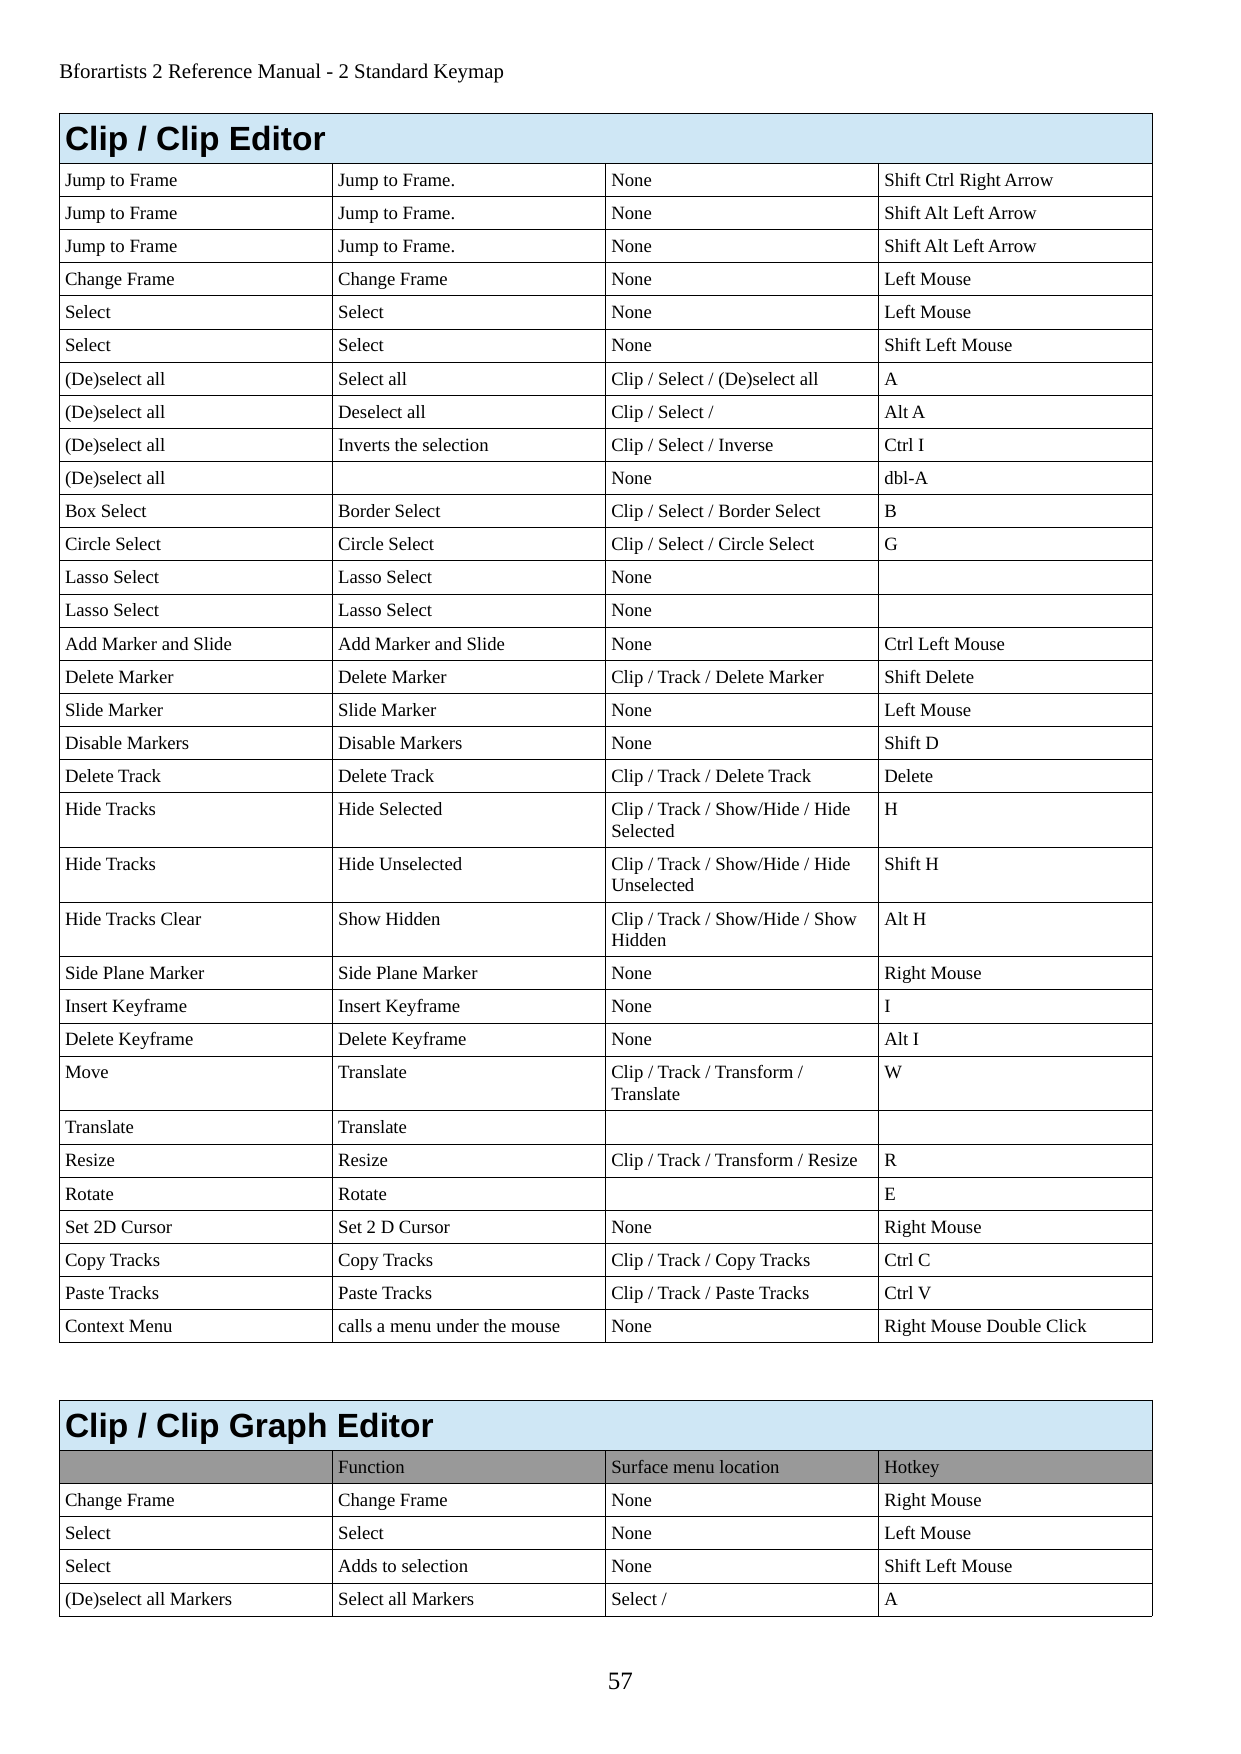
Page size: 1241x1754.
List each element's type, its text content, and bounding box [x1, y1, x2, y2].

table_cell Hide Tracks [60, 848, 332, 902]
table_cell None [606, 561, 878, 593]
table_cell Lasso Select [60, 561, 332, 593]
table_cell Clip / Select / Inverse [606, 429, 878, 461]
table_cell Clip / Select / [606, 396, 878, 428]
table_cell None [606, 990, 878, 1022]
table_cell Shift Left Mouse [879, 1550, 1152, 1582]
table_cell Resize [333, 1145, 605, 1177]
table_cell Delete Track [333, 760, 605, 792]
table_cell Hide Tracks Clear [60, 903, 332, 956]
table_cell None [606, 595, 878, 627]
table_cell Jump to Frame [60, 230, 332, 262]
table_cell Set 2 D Cursor [333, 1211, 605, 1243]
table_cell [333, 462, 605, 494]
table_cell Clip / Select / (De)select all [606, 363, 878, 395]
table_cell None [606, 694, 878, 726]
table_cell None [606, 330, 878, 362]
table_cell Clip / Track / Transform / Resize [606, 1145, 878, 1177]
table_cell Copy Tracks [333, 1244, 605, 1276]
table_cell Change Frame [333, 263, 605, 295]
table_cell Select [333, 1517, 605, 1549]
table_cell Shift Alt Left Arrow [879, 197, 1152, 229]
table_cell None [606, 263, 878, 295]
table_cell Hide Selected [333, 793, 605, 847]
table_cell Ctrl V [879, 1277, 1152, 1309]
table_cell Delete Track [60, 760, 332, 792]
table_cell Border Select [333, 495, 605, 527]
table_cell Shift D [879, 727, 1152, 759]
table_cell Disable Markers [333, 727, 605, 759]
table_cell Lasso Select [333, 595, 605, 627]
table_cell [879, 595, 1152, 627]
table_cell dbl-A [879, 462, 1152, 494]
table_cell E [879, 1178, 1152, 1210]
table_cell None [606, 957, 878, 989]
table_cell Alt A [879, 396, 1152, 428]
table_cell [606, 1178, 878, 1210]
table_cell Paste Tracks [60, 1277, 332, 1309]
table_cell Jump to Frame. [333, 197, 605, 229]
table_cell Shift Alt Left Arrow [879, 230, 1152, 262]
table_cell Ctrl C [879, 1244, 1152, 1276]
table_cell Clip / Track / Transform / Translate [606, 1057, 878, 1110]
table_cell A [879, 363, 1152, 395]
table_cell (De)select all Markers [60, 1584, 332, 1616]
table_cell Insert Keyframe [333, 990, 605, 1022]
table_cell Left Mouse [879, 263, 1152, 295]
table_header Clip / Clip Graph Editor [60, 1401, 1152, 1450]
table_cell Inverts the selection [333, 429, 605, 461]
table_cell Right Mouse Double Click [879, 1310, 1152, 1342]
table_cell Right Mouse [879, 1484, 1152, 1516]
table_cell Function [333, 1451, 605, 1483]
table_cell Translate [60, 1111, 332, 1143]
table_cell (De)select all [60, 429, 332, 461]
table_cell Shift Left Mouse [879, 330, 1152, 362]
table_cell Select [60, 1550, 332, 1582]
table_cell B [879, 495, 1152, 527]
table_cell None [606, 296, 878, 328]
table_cell A [879, 1584, 1152, 1616]
table_cell Shift Delete [879, 661, 1152, 693]
table_cell Select all [333, 363, 605, 395]
table_cell Left Mouse [879, 694, 1152, 726]
table_cell Adds to selection [333, 1550, 605, 1582]
table_cell Resize [60, 1145, 332, 1177]
table_cell Select [333, 330, 605, 362]
table_cell Slide Marker [60, 694, 332, 726]
table_cell Clip / Track / Delete Marker [606, 661, 878, 693]
table_cell Clip / Track / Show/Hide / Show Hidden [606, 903, 878, 956]
table_cell Move [60, 1057, 332, 1110]
table_cell Select [60, 296, 332, 328]
table_cell Circle Select [60, 528, 332, 560]
table_cell Right Mouse [879, 957, 1152, 989]
table_cell Delete [879, 760, 1152, 792]
table_cell Circle Select [333, 528, 605, 560]
table_cell Clip / Track / Show/Hide / Hide Selected [606, 793, 878, 847]
table_cell Ctrl I [879, 429, 1152, 461]
table_cell None [606, 462, 878, 494]
table_cell Clip / Track / Copy Tracks [606, 1244, 878, 1276]
table_cell None [606, 197, 878, 229]
table_cell Clip / Track / Delete Track [606, 760, 878, 792]
table_cell Translate [333, 1111, 605, 1143]
table_cell Right Mouse [879, 1211, 1152, 1243]
table_cell Delete Marker [333, 661, 605, 693]
table_cell Rotate [333, 1178, 605, 1210]
table_cell W [879, 1057, 1152, 1110]
table_cell Paste Tracks [333, 1277, 605, 1309]
table_cell Delete Marker [60, 661, 332, 693]
table_cell G [879, 528, 1152, 560]
table_cell Disable Markers [60, 727, 332, 759]
table_cell Clip / Track / Paste Tracks [606, 1277, 878, 1309]
table_cell Select [60, 1517, 332, 1549]
table_cell [606, 1111, 878, 1143]
table_cell (De)select all [60, 396, 332, 428]
table_cell Rotate [60, 1178, 332, 1210]
table_cell None [606, 1484, 878, 1516]
table_cell Shift Ctrl Right Arrow [879, 164, 1152, 196]
table_cell Hide Tracks [60, 793, 332, 847]
table_cell [879, 1111, 1152, 1143]
table_cell calls a menu under the mouse [333, 1310, 605, 1342]
table_cell Clip / Select / Border Select [606, 495, 878, 527]
table_cell Lasso Select [333, 561, 605, 593]
table_cell Ctrl Left Mouse [879, 628, 1152, 660]
table_cell Clip / Select / Circle Select [606, 528, 878, 560]
table_cell Add Marker and Slide [60, 628, 332, 660]
table_cell None [606, 164, 878, 196]
table_cell Context Menu [60, 1310, 332, 1342]
table_cell Insert Keyframe [60, 990, 332, 1022]
table_cell Change Frame [333, 1484, 605, 1516]
table_cell None [606, 1517, 878, 1549]
table_cell None [606, 628, 878, 660]
table_cell Delete Keyframe [333, 1024, 605, 1056]
table_cell Left Mouse [879, 1517, 1152, 1549]
table_cell Side Plane Marker [333, 957, 605, 989]
table_cell Select / [606, 1584, 878, 1616]
table_cell I [879, 990, 1152, 1022]
table_header Clip / Clip Editor [60, 114, 1152, 163]
table_cell (De)select all [60, 363, 332, 395]
table_cell H [879, 793, 1152, 847]
table_cell [60, 1451, 332, 1483]
table_cell Copy Tracks [60, 1244, 332, 1276]
table_cell None [606, 1211, 878, 1243]
table_cell Shift H [879, 848, 1152, 902]
table_cell Select [60, 330, 332, 362]
table_cell Surface menu location [606, 1451, 878, 1483]
table_cell Set 2D Cursor [60, 1211, 332, 1243]
table_cell Change Frame [60, 1484, 332, 1516]
table_cell None [606, 727, 878, 759]
table_cell Deselect all [333, 396, 605, 428]
table_cell Jump to Frame. [333, 230, 605, 262]
table_cell Slide Marker [333, 694, 605, 726]
table_cell [879, 561, 1152, 593]
table_cell Hide Unselected [333, 848, 605, 902]
table_cell Alt I [879, 1024, 1152, 1056]
table_cell None [606, 1550, 878, 1582]
table_cell R [879, 1145, 1152, 1177]
table_cell Jump to Frame [60, 197, 332, 229]
table_cell Alt H [879, 903, 1152, 956]
table_cell None [606, 1024, 878, 1056]
table_cell Select all Markers [333, 1584, 605, 1616]
table_cell Hotkey [879, 1451, 1152, 1483]
table_cell Change Frame [60, 263, 332, 295]
table_cell Jump to Frame [60, 164, 332, 196]
table_cell Add Marker and Slide [333, 628, 605, 660]
table_cell Side Plane Marker [60, 957, 332, 989]
table_cell Lasso Select [60, 595, 332, 627]
table_cell None [606, 230, 878, 262]
table_cell Box Select [60, 495, 332, 527]
table_cell None [606, 1310, 878, 1342]
table_cell (De)select all [60, 462, 332, 494]
table_cell Select [333, 296, 605, 328]
table_cell Show Hidden [333, 903, 605, 956]
table_cell Delete Keyframe [60, 1024, 332, 1056]
table_cell Translate [333, 1057, 605, 1110]
table_cell Jump to Frame. [333, 164, 605, 196]
table_cell Clip / Track / Show/Hide / Hide Unselected [606, 848, 878, 902]
table_cell Left Mouse [879, 296, 1152, 328]
